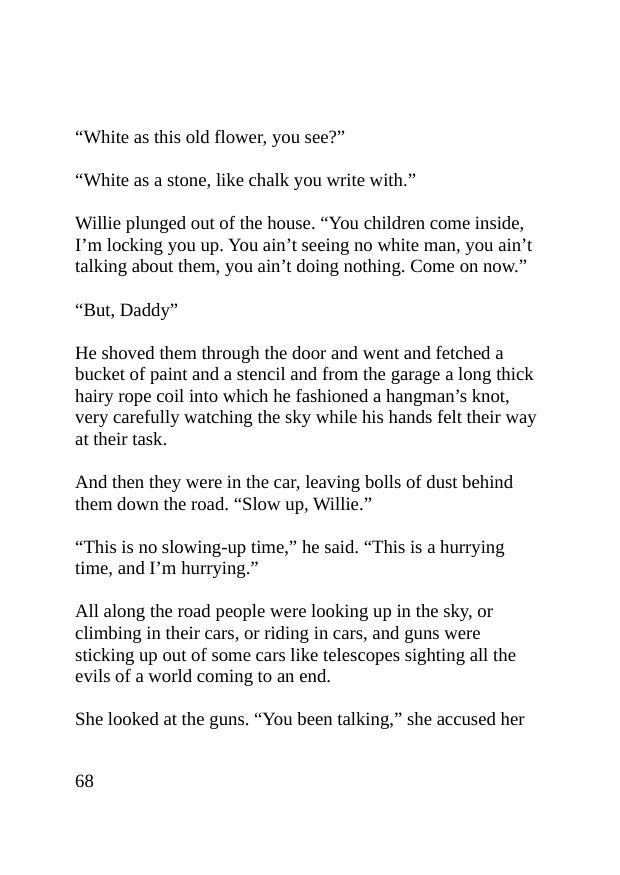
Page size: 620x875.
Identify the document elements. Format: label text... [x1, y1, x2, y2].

text “White as this old flower, you see?” “White as a stone, like chalk you write with.” Willie plunged out of the house. “You children come inside, I’m locking you up. You ain’t seeing no white man, you ain’t talking about them, you ain’t doing nothing. Come on now.” “But, Daddy” He shoved them through the door and went and fetched a bucket of paint and a stencil and from the garage a long thick hairy rope coil into which he fashioned a hangman’s knot, very carefully watching the sky while his hands felt their way at their task. And then they were in the car, leaving bolls of dust behind them down the road. “Slow up, Willie.” “This is no slowing-up time,” he said. “This is a hurrying time, and I’m hurrying.” All along the road people were looking up in the sky, or climbing in their cars, or riding in cars, and guns were sticking up out of some cars like telescopes sighting all the evils of a world coming to an end. She looked at the guns. “You been talking,” she accused her [75, 126, 544, 730]
